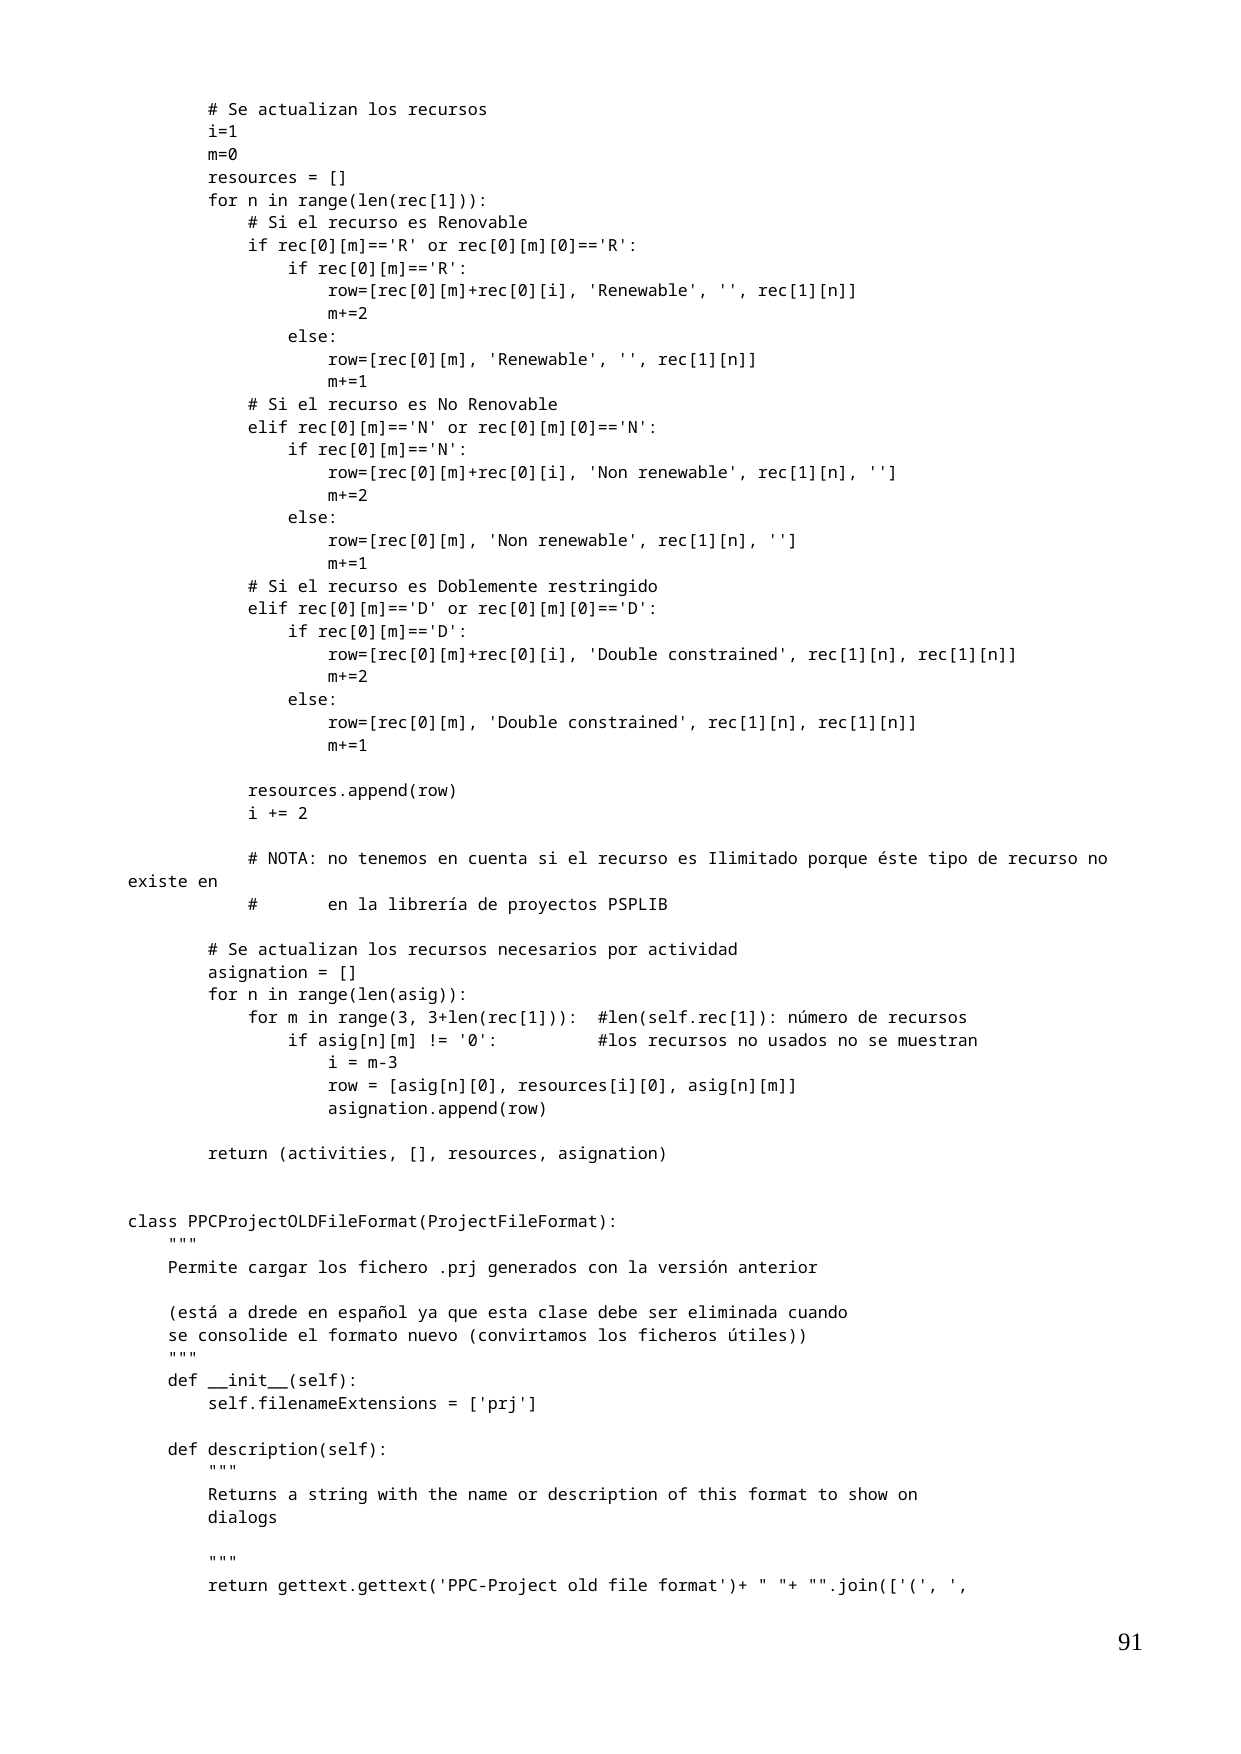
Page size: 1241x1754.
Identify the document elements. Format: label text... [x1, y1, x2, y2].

text m+=1 [128, 733, 1143, 756]
text # Si el recurso es Renovable [128, 211, 1143, 234]
text for m in range(3, 3+len(rec[1])): #len(self.rec[1]): número de recursos [128, 1006, 1143, 1028]
text if rec[0][m]=='D': [128, 620, 1143, 642]
text row=[rec[0][m]+rec[0][i], 'Renewable', '', rec[1][n]] [128, 279, 1143, 302]
text if rec[0][m]=='N': [128, 438, 1143, 461]
text else: [128, 688, 1143, 711]
text """ [128, 1346, 1143, 1369]
text # Se actualizan los recursos necesarios por actividad [128, 938, 1143, 960]
text asignation.append(row) [128, 1097, 1143, 1119]
text # Si el recurso es Doblemente restringido [128, 574, 1143, 597]
text self.filenameExtensions = ['prj'] [128, 1392, 1143, 1414]
text m+=2 [128, 665, 1143, 688]
text resources = [] [128, 166, 1143, 188]
text i = m-3 [128, 1051, 1143, 1074]
text Returns a string with the name or description of this format to show on [128, 1483, 1143, 1505]
text # en la librería de proyectos PSPLIB [128, 892, 1143, 915]
text elif rec[0][m]=='D' or rec[0][m][0]=='D': [128, 597, 1143, 620]
text for n in range(len(rec[1])): [128, 188, 1143, 211]
text m+=2 [128, 302, 1143, 324]
text else: [128, 324, 1143, 347]
text row=[rec[0][m]+rec[0][i], 'Non renewable', rec[1][n], ''] [128, 461, 1143, 483]
text """ [128, 1551, 1143, 1573]
text row=[rec[0][m], 'Renewable', '', rec[1][n]] [128, 347, 1143, 370]
text row=[rec[0][m], 'Double constrained', rec[1][n], rec[1][n]] [128, 711, 1143, 733]
text if rec[0][m]=='R' or rec[0][m][0]=='R': [128, 234, 1143, 256]
text row=[rec[0][m]+rec[0][i], 'Double constrained', rec[1][n], rec[1][n]] [128, 642, 1143, 665]
text for n in range(len(asig)): [128, 983, 1143, 1006]
text se consolide el formato nuevo (convirtamos los ficheros útiles)) [128, 1324, 1143, 1346]
text """ [128, 1460, 1143, 1483]
text i += 2 [128, 801, 1143, 824]
text m+=1 [128, 552, 1143, 574]
text return gettext.gettext('PPC-Project old file format')+ " "+ "".join(['(', ', [128, 1573, 1143, 1596]
text m=0 [128, 143, 1143, 166]
text """ [128, 1233, 1143, 1256]
text m+=1 [128, 370, 1143, 393]
text m+=2 [128, 483, 1143, 506]
text Permite cargar los fichero .prj generados con la versión anterior [128, 1256, 1143, 1278]
text row = [asig[n][0], resources[i][0], asig[n][m]] [128, 1074, 1143, 1097]
text # Se actualizan los recursos [128, 97, 1143, 120]
text return (activities, [], resources, asignation) [128, 1142, 1143, 1165]
text class PPCProjectOLDFileFormat(ProjectFileFormat): [128, 1210, 1143, 1233]
text resources.append(row) [128, 779, 1143, 801]
text if rec[0][m]=='R': [128, 256, 1143, 279]
text def description(self): [128, 1437, 1143, 1460]
text (está a drede en español ya que esta clase debe ser eliminada cuando [128, 1301, 1143, 1324]
text def __init__(self): [128, 1369, 1143, 1392]
text # NOTA: no tenemos en cuenta si el recurso es Ilimitado porque éste tipo de recurso no existe en [128, 847, 1143, 892]
text row=[rec[0][m], 'Non renewable', rec[1][n], ''] [128, 529, 1143, 552]
text asignation = [] [128, 960, 1143, 983]
text # Si el recurso es No Renovable [128, 393, 1143, 415]
text elif rec[0][m]=='N' or rec[0][m][0]=='N': [128, 415, 1143, 438]
text i=1 [128, 120, 1143, 143]
text if asig[n][m] != '0': #los recursos no usados no se muestran [128, 1028, 1143, 1051]
text else: [128, 506, 1143, 529]
text dialogs [128, 1505, 1143, 1528]
